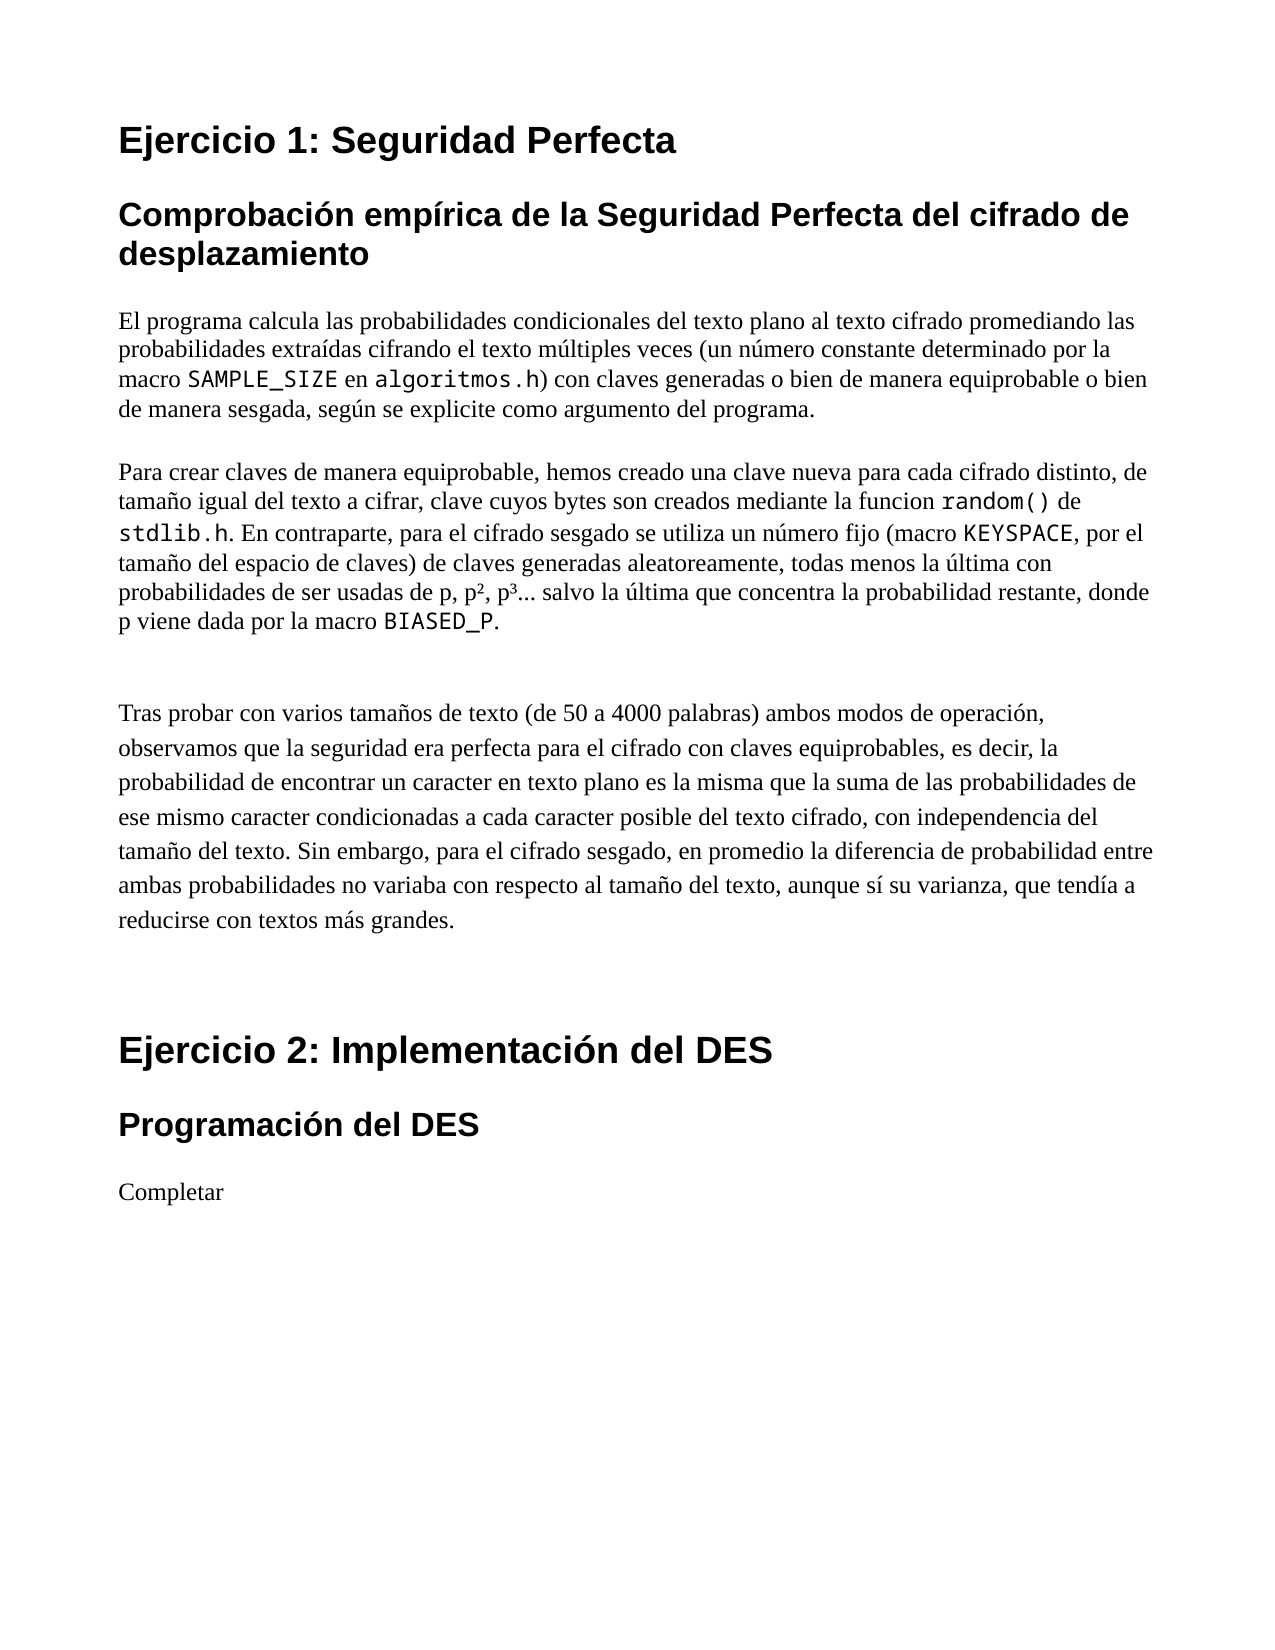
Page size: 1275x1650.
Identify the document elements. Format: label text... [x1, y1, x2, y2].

subtitle Completar [118, 1177, 1157, 1206]
subtitle Ejercicio 1: Seguridad Perfecta [118, 118, 1157, 162]
subtitle Para crear claves de manera equiprobable, hemos creado una clave nueva para cada cifrado distinto, de tamaño igual del texto a cifrar, clave cuyos bytes son creados mediante la funcion random() de stdlib.h. En contraparte, para el cifrado sesgado se utiliza un número fijo (macro KEYSPACE, por el tamaño del espacio de claves) de claves generadas aleatoreamente, todas menos la última con probabilidades de ser usadas de p, p², p³... salvo la última que concentra la probabilidad restante, donde p viene dada por la macro BIASED_P. [118, 457, 1157, 637]
text Tras probar con varios tamaños de texto (de 50 a 4000 palabras) ambos modos de operación, observamos que la seguridad era perfecta para el cifrado con claves equiprobables, es decir, la probabilidad de encontrar un caracter en texto plano es la misma que la suma de las probabilidades de ese mismo caracter condicionadas a cada caracter posible del texto cifrado, con independencia del tamaño del texto. Sin embargo, para el cifrado sesgado, en promedio la diferencia de probabilidad entre ambas probabilidades no variaba con respecto al tamaño del texto, aunque sí su varianza, que tendía a reducirse con textos más grandes. [118, 698, 1157, 934]
subtitle Ejercicio 2: Implementación del DES [118, 1028, 1157, 1072]
subtitle El programa calcula las probabilidades condicionales del texto plano al texto cifrado promediando las probabilidades extraídas cifrando el texto múltiples veces (un número constante determinado por la macro SAMPLE_SIZE en algoritmos.h) con claves generadas o bien de manera equiprobable o bien de manera sesgada, según se explicite como argumento del programa. [118, 306, 1157, 423]
subtitle Programación del DES [118, 1105, 1157, 1144]
subtitle Comprobación empírica de la Seguridad Perfecta del cifrado de desplazamiento [118, 195, 1157, 272]
